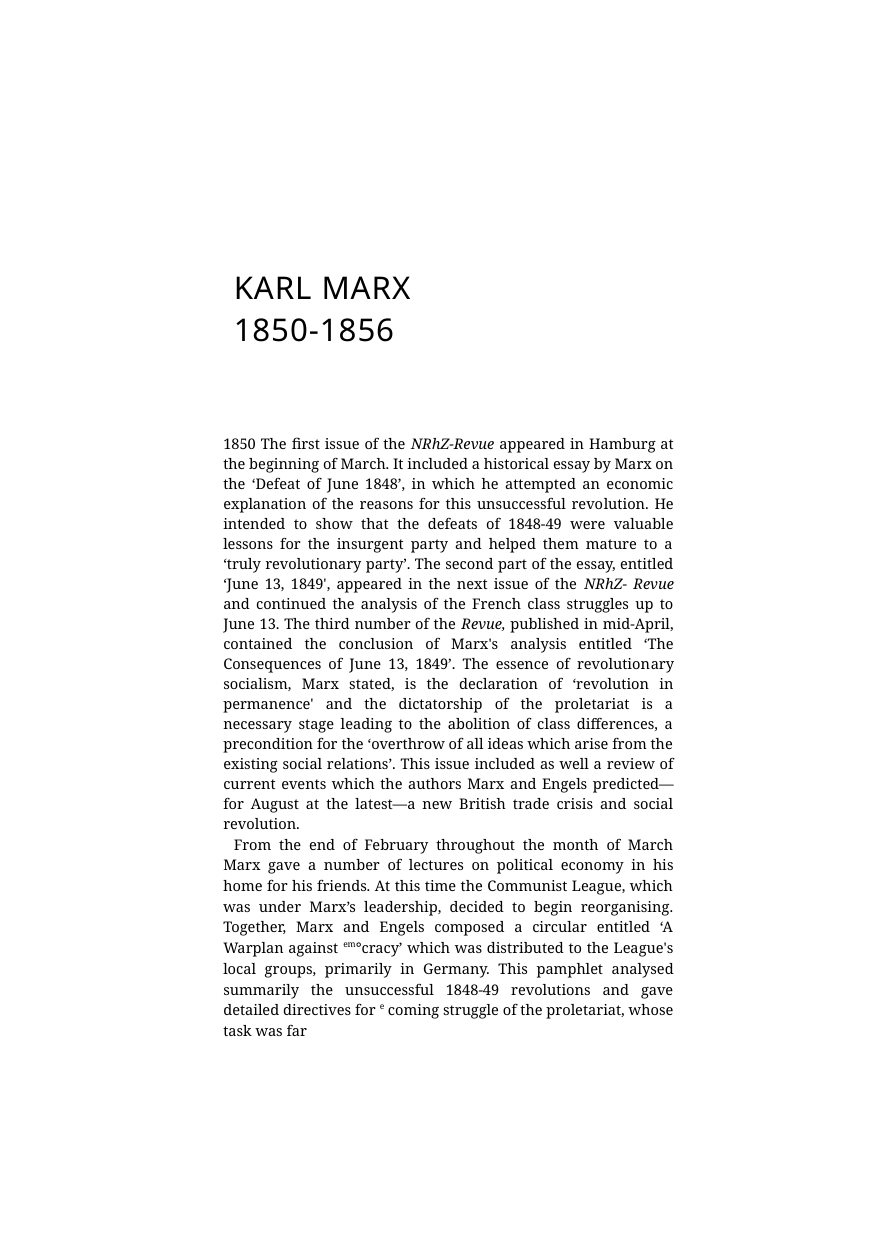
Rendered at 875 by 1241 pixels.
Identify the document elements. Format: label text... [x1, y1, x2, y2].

text 1850 The first issue of the NRhZ-Revue appeared in Hamburg at the beginning of March. It included a historical essay by Marx on the ‘Defeat of June 1848’, in which he attempted an economic explanation of the reasons for this unsuccessful revo­lution. He intended to show that the defeats of 1848-49 were valuable lessons for the insurgent party and helped them mature to a ‘truly revolutionary party’. The second part of the essay, entitled ‘June 13, 1849', appeared in the next issue of the NRhZ- Revue and continued the analysis of the French class struggles up to June 13. The third number of the Revue, published in mid-April, contained the conclusion of Marx's analysis entitled ‘The Consequences of June 13, 1849’. The essence of revolution­ary socialism, Marx stated, is the declaration of ‘revolution in permanence' and the dictatorship of the proletariat is a necessary stage leading to the abolition of class differences, a precondition for the ‘overthrow of all ideas which arise from the existing social relations’. This issue included as well a review of current events which the authors Marx and Engels predicted—for August at the latest—a new British trade crisis and social revolution. [223, 433, 674, 833]
text From the end of February throughout the month of March Marx gave a number of lectures on political economy in his home for his friends. At this time the Communist League, which was under Marx’s leadership, decided to begin reorganising. Together, Marx and Engels composed a circular entitled ‘A Warplan against em°cracy’ which was distributed to the League's local groups, primarily in Germany. This pamphlet analysed summarily the unsuccessful 1848-49 revolutions and gave detailed directives for e coming struggle of the proletariat, whose task was far [223, 833, 674, 1039]
subtitle KARL MARX 1850-1856 [233, 266, 438, 349]
